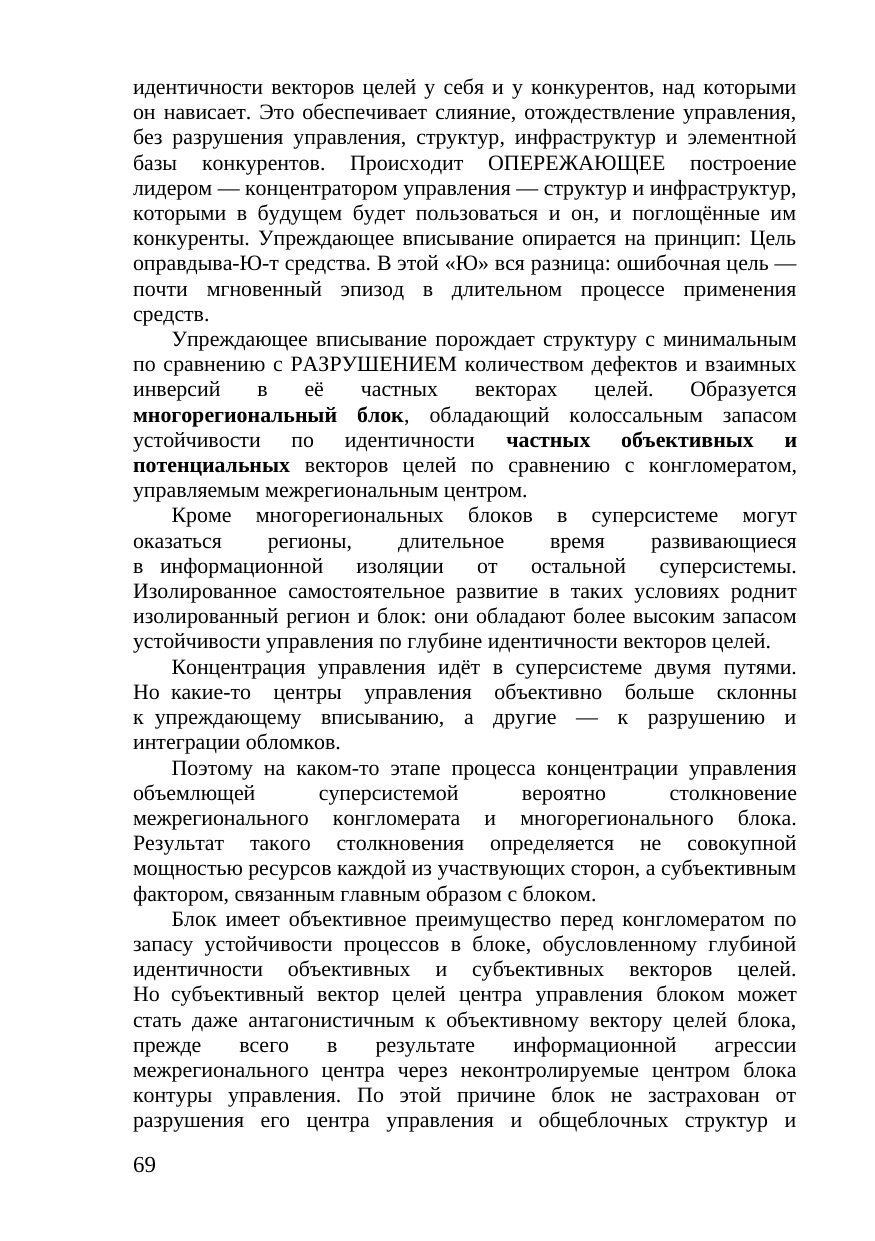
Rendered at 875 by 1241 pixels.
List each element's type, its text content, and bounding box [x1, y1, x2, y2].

text Блок имеет объективное преимущество перед конгломератом по запасу устойчивости процессов в блоке, обусловленному глубиной идентичности объективных и субъективных векторов целей. Но субъективный вектор целей центра управления блоком может стать даже антагонистичным к объективному вектору целей блока, прежде всего в результате информационной агрессии межрегионального центра через неконтролируемые центром блока контуры управления. По этой причине блок не застрахован от разрушения его центра управления и общеблочных структур и [133, 906, 797, 1133]
text Кроме многорегиональных блоков в суперсистеме могут оказаться регионы, длительное время развивающиеся в информационной изоляции от остальной суперсистемы. Изолированное самостоятельное развитие в таких условиях роднит изолированный регион и блок: они обладают более высоким запасом устойчивости управления по глубине идентичности векторов целей. [133, 502, 797, 654]
text Упреждающее вписывание порождает структуру с минимальным по сравнению с РАЗРУШЕНИЕМ количеством дефектов и взаимных инверсий в её частных векторах целей. Образуется многорегиональный блок, обладающий колоссальным запасом устойчивости по идентичности частных объективных и потенциальных векторов целей по сравнению с конгломератом, управляемым межрегиональным центром. [133, 326, 797, 502]
text Поэтому на каком-то этапе процесса концентрации управления объемлющей суперсистемой вероятно столкновение межрегионального конгломерата и многорегионального блока. Результат такого столкновения определяется не совокупной мощностью ресурсов каждой из участвующих сторон, а субъективным фактором, связанным главным образом с блоком. [133, 754, 797, 906]
text идентичности векторов целей у себя и у конкурентов, над которыми он нависает. Это обеспечивает слияние, отождествление управления, без разрушения управления, структур, инфраструктур и элементной базы конкурентов. Происходит ОПЕРЕЖАЮЩЕЕ построение лидером — концентратором управления — структур и инфраструктур, которыми в будущем будет пользоваться и он, и поглощённые им конкуренты. Упреждающее вписывание опирается на принцип: Цель оправдыва-Ю-т средства. В этой «Ю» вся разница: ошибочная цель — почти мгновенный эпизод в длительном процессе применения средств. [133, 74, 797, 326]
text Концентрация управления идёт в суперсистеме двумя путями. Но какие-то центры управления объективно больше склонны к упреждающему вписыванию, а другие — к разрушению и интеграции обломков. [133, 654, 797, 754]
